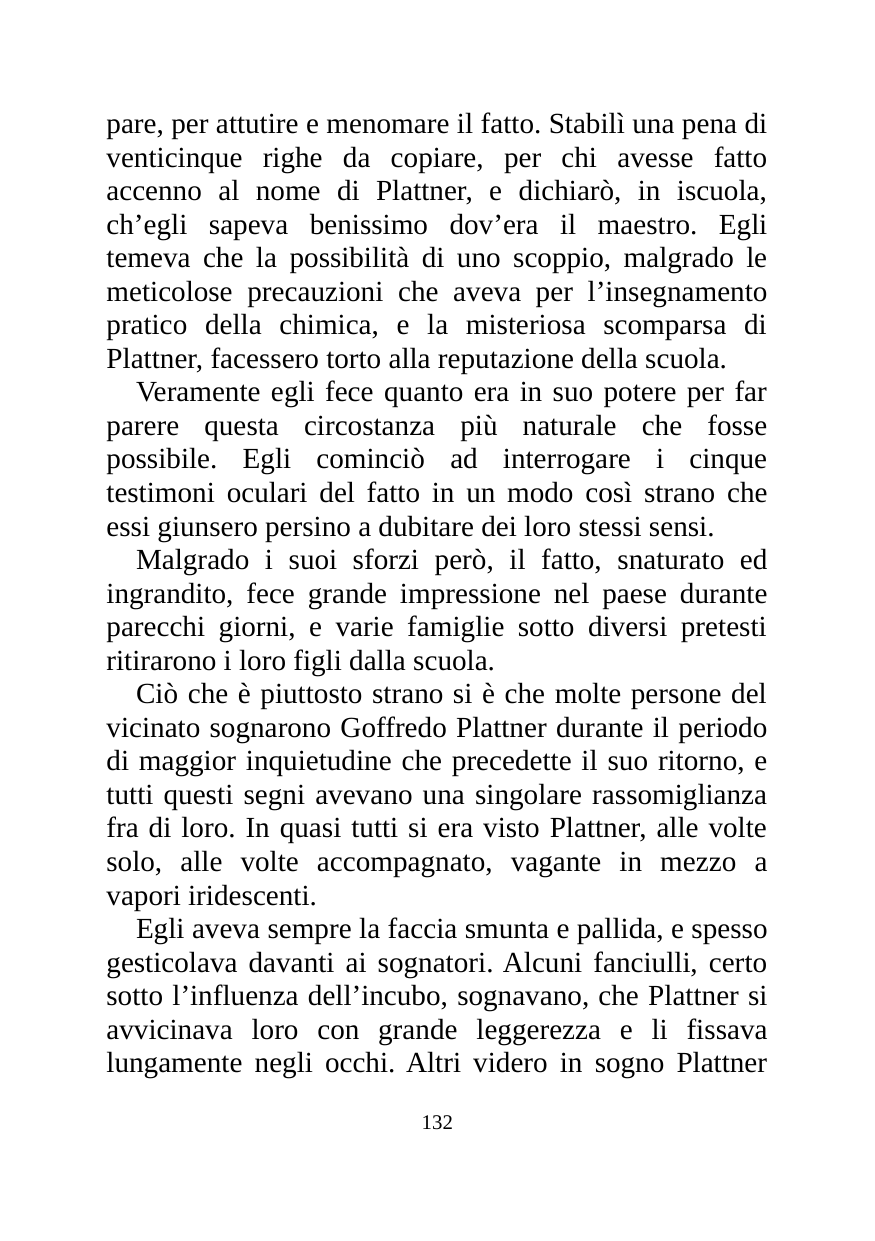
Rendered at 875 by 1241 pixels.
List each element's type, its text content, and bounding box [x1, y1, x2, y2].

text pare, per attutire e menomare il fatto. Stabilì una pena di venticinque righe da copiare, per chi avesse fatto accenno al nome di Plattner, e dichiarò, in iscuola, ch’egli sapeva benissimo dov’era il maestro. Egli temeva che la possibilità di uno scoppio, malgrado le meticolose precauzioni che aveva per l’insegnamento pratico della chimica, e la misteriosa scomparsa di Plattner, facessero torto alla reputazione della scuola. [106, 106, 768, 374]
text Ciò che è piuttosto strano si è che molte persone del vicinato sognarono Goffredo Plattner durante il periodo di maggior inquietudine che precedette il suo ritorno, e tutti questi segni avevano una singolare rassomiglianza fra di loro. In quasi tutti si era visto Plattner, alle volte solo, alle volte accompagnato, vagante in mezzo a vapori iridescenti. [106, 676, 768, 911]
text Egli aveva sempre la faccia smunta e pallida, e spesso gesticolava davanti ai sognatori. Alcuni fanciulli, certo sotto l’influenza dell’incubo, sognavano, che Plattner si avvicinava loro con grande leggerezza e li fissava lungamente negli occhi. Altri videro in sogno Plattner [106, 911, 768, 1079]
text Malgrado i suoi sforzi però, il fatto, snaturato ed ingrandito, fece grande impressione nel paese durante parecchi giorni, e varie famiglie sotto diversi pretesti ritirarono i loro figli dalla scuola. [106, 542, 768, 676]
text Veramente egli fece quanto era in suo potere per far parere questa circostanza più naturale che fosse possibile. Egli cominciò ad interrogare i cinque testimoni oculari del fatto in un modo così strano che essi giunsero persino a dubitare dei loro stessi sensi. [106, 374, 768, 542]
